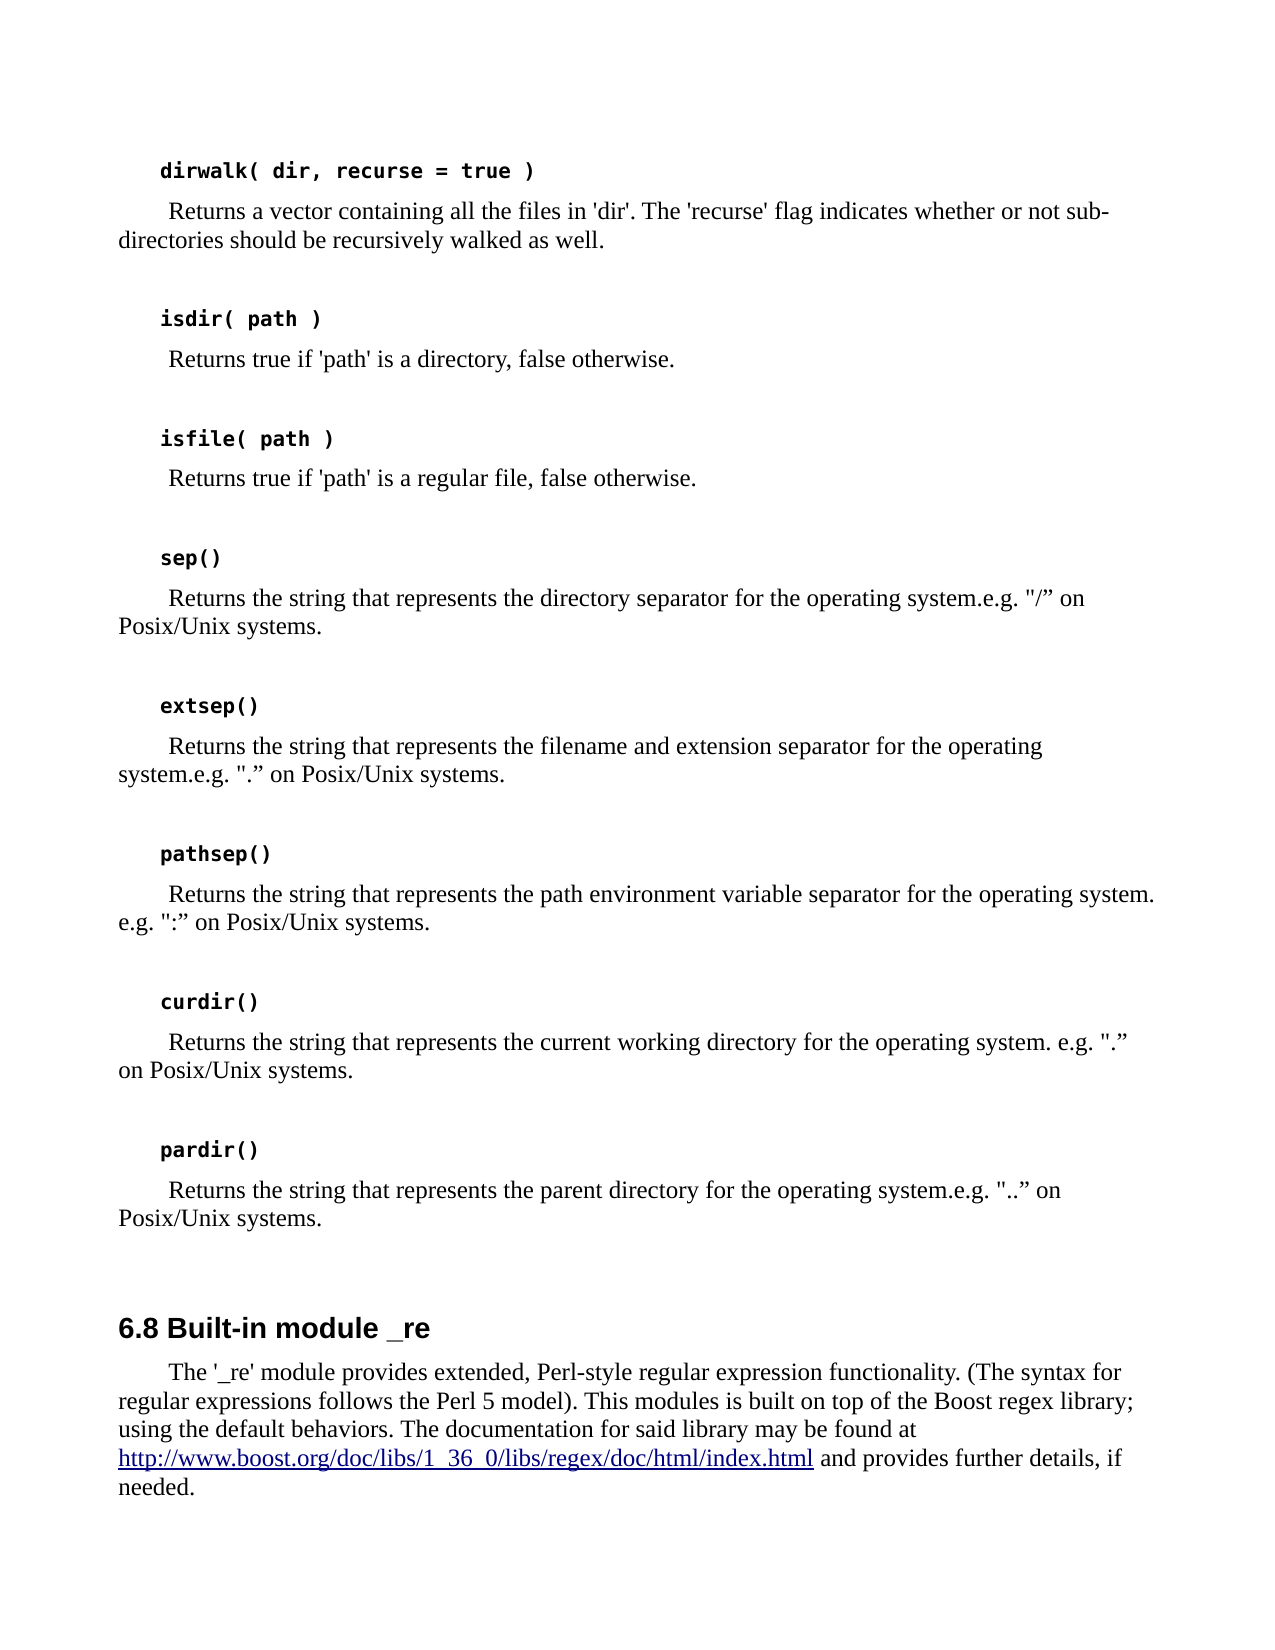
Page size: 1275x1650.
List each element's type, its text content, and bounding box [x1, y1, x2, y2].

text isdir( path ) [118, 307, 1157, 332]
text Returns a vector containing all the files in 'dir'. The 'recurse' flag indicates whether or not sub-directories should be recursively walked as well. [118, 196, 1157, 254]
text Returns the string that represents the directory separator for the operating system.e.g. "/” on Posix/Unix systems. [118, 583, 1157, 640]
text Returns the string that represents the path environment variable separator for the operating system. e.g. ":” on Posix/Unix systems. [118, 879, 1157, 936]
text pathsep() [118, 842, 1157, 866]
text Returns the string that represents the filename and extension separator for the operating system.e.g. ".” on Posix/Unix systems. [118, 731, 1157, 788]
text isfile( path ) [118, 427, 1157, 451]
text Returns the string that represents the parent directory for the operating system.e.g. "..” on Posix/Unix systems. [118, 1175, 1157, 1232]
text Returns true if 'path' is a regular file, false otherwise. [118, 463, 1157, 492]
subtitle 6.8 Built-in module _re [118, 1311, 1157, 1344]
text extsep() [118, 694, 1157, 718]
text dirwalk( dir, recurse = true ) [118, 159, 1157, 184]
text Returns the string that represents the current working directory for the operating system. e.g. ".” on Posix/Unix systems. [118, 1027, 1157, 1084]
text pardir() [118, 1138, 1157, 1162]
text The '_re' module provides extended, Perl-style regular expression functionality. (The syntax for regular expressions follows the Perl 5 model). This modules is built on top of the Boost regex library; using the default behaviors. The documentation for said library may be found at http://www.boost.org/doc/libs/1_36_0/libs/regex/doc/html/index.html and provides further details, if needed. [118, 1357, 1157, 1501]
text curdir() [118, 990, 1157, 1014]
text Returns true if 'path' is a directory, false otherwise. [118, 344, 1157, 373]
text sep() [118, 546, 1157, 570]
